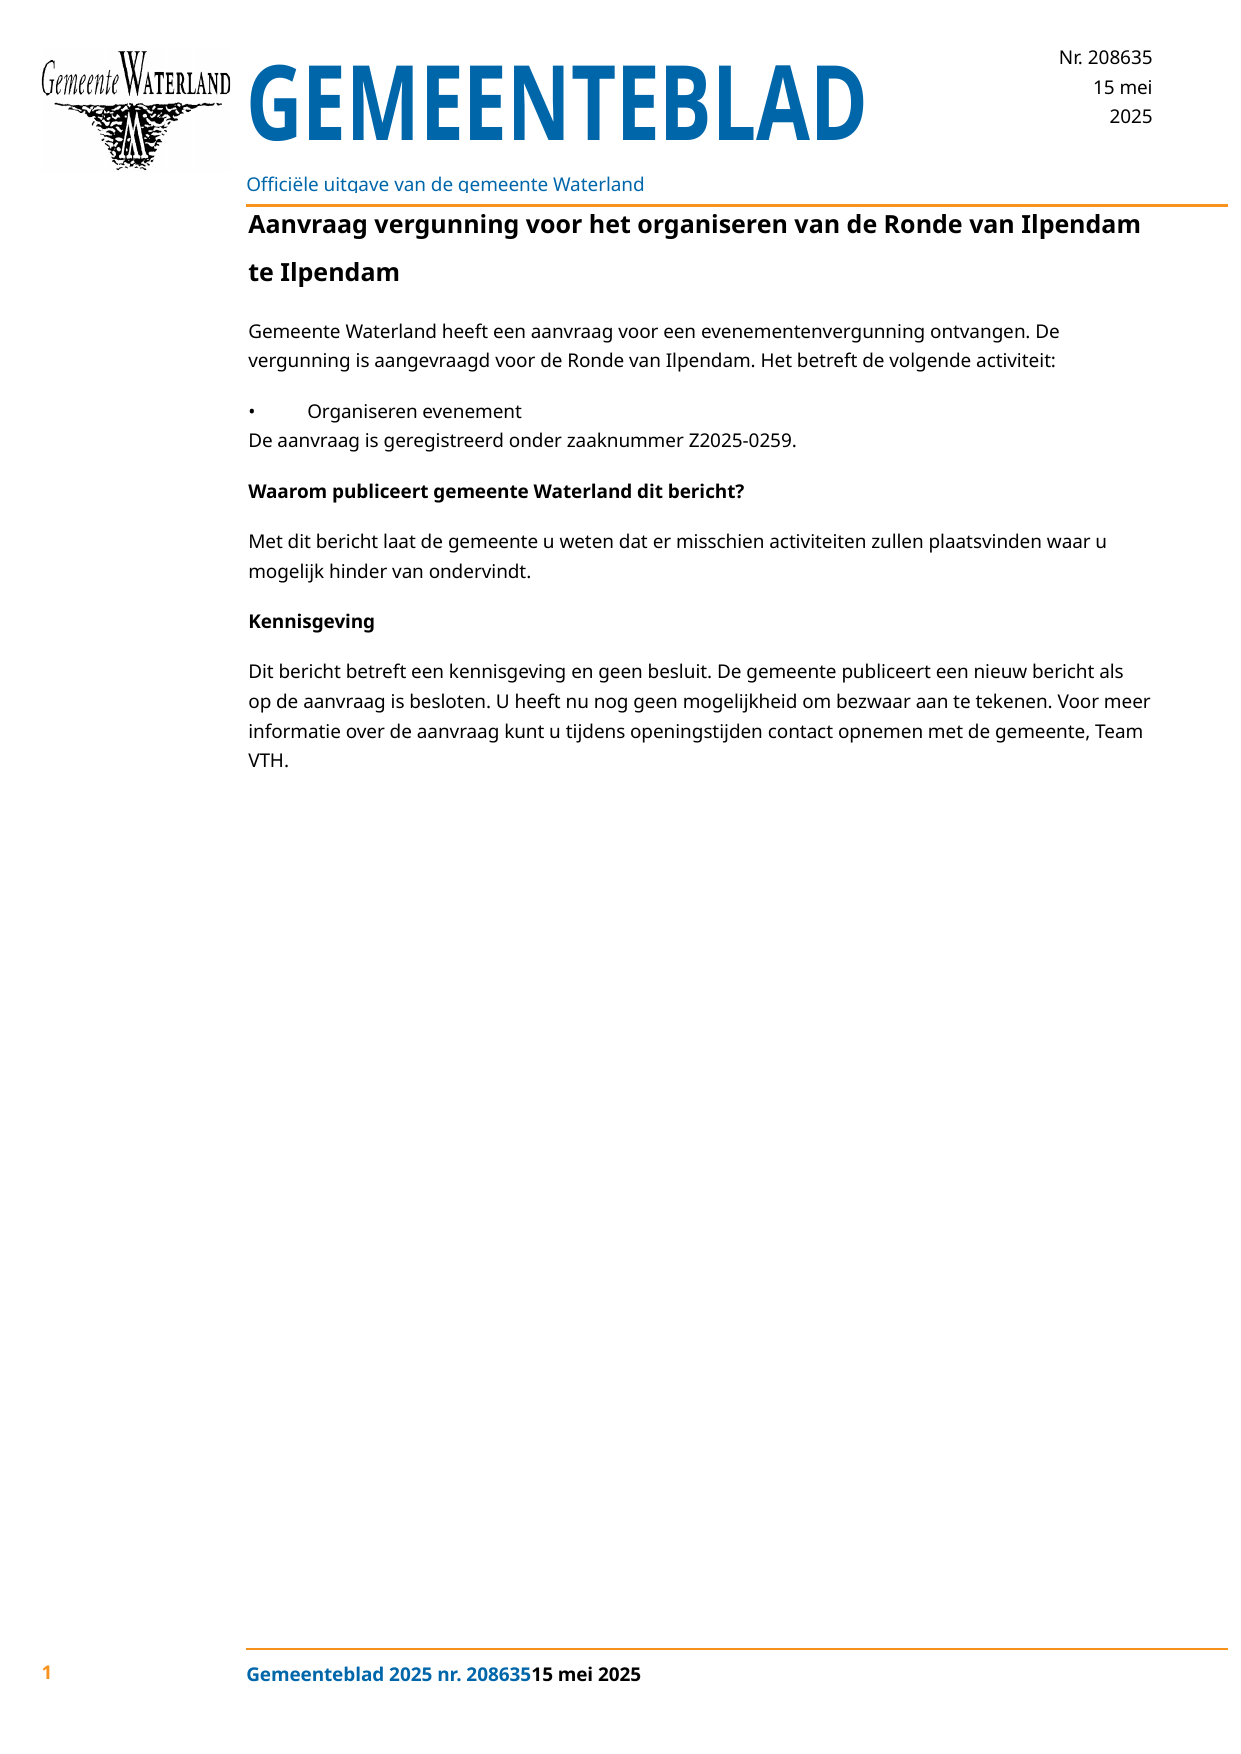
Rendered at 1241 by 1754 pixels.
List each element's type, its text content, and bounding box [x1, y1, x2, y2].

text Aanvraag vergunning voor het organiseren van de Ronde van Ilpendam te Ilpendam [248, 207, 1152, 288]
text Met dit bericht laat de gemeente u weten dat er misschien activiteiten zullen plaatsvinden waar u mogelijk hinder van ondervindt. [248, 528, 1152, 584]
text Kennisgeving [248, 608, 1152, 634]
text Gemeente Waterland heeft een aanvraag voor een evenementenvergunning ontvangen. De vergunning is aangevraagd voor de Ronde van Ilpendam. Het betreft de volgende activiteit: [248, 318, 1152, 373]
text Waarom publiceert gemeente Waterland dit bericht? [248, 478, 1152, 504]
text Dit bericht betreft een kennisgeving en geen besluit. De gemeente publiceert een nieuw bericht als op de aanvraag is besloten. U heeft nu nog geen mogelijkheid om bezwaar aan te tekenen. Voor meer informatie over de aanvraag kunt u tijdens openingstijden contact opnemen met de gemeente, Team VTH. [248, 659, 1152, 773]
text De aanvraag is geregistreerd onder zaaknummer Z2025-0259. [248, 427, 1152, 453]
picture [41, 47, 231, 172]
list Organiseren evenement [248, 398, 1152, 424]
